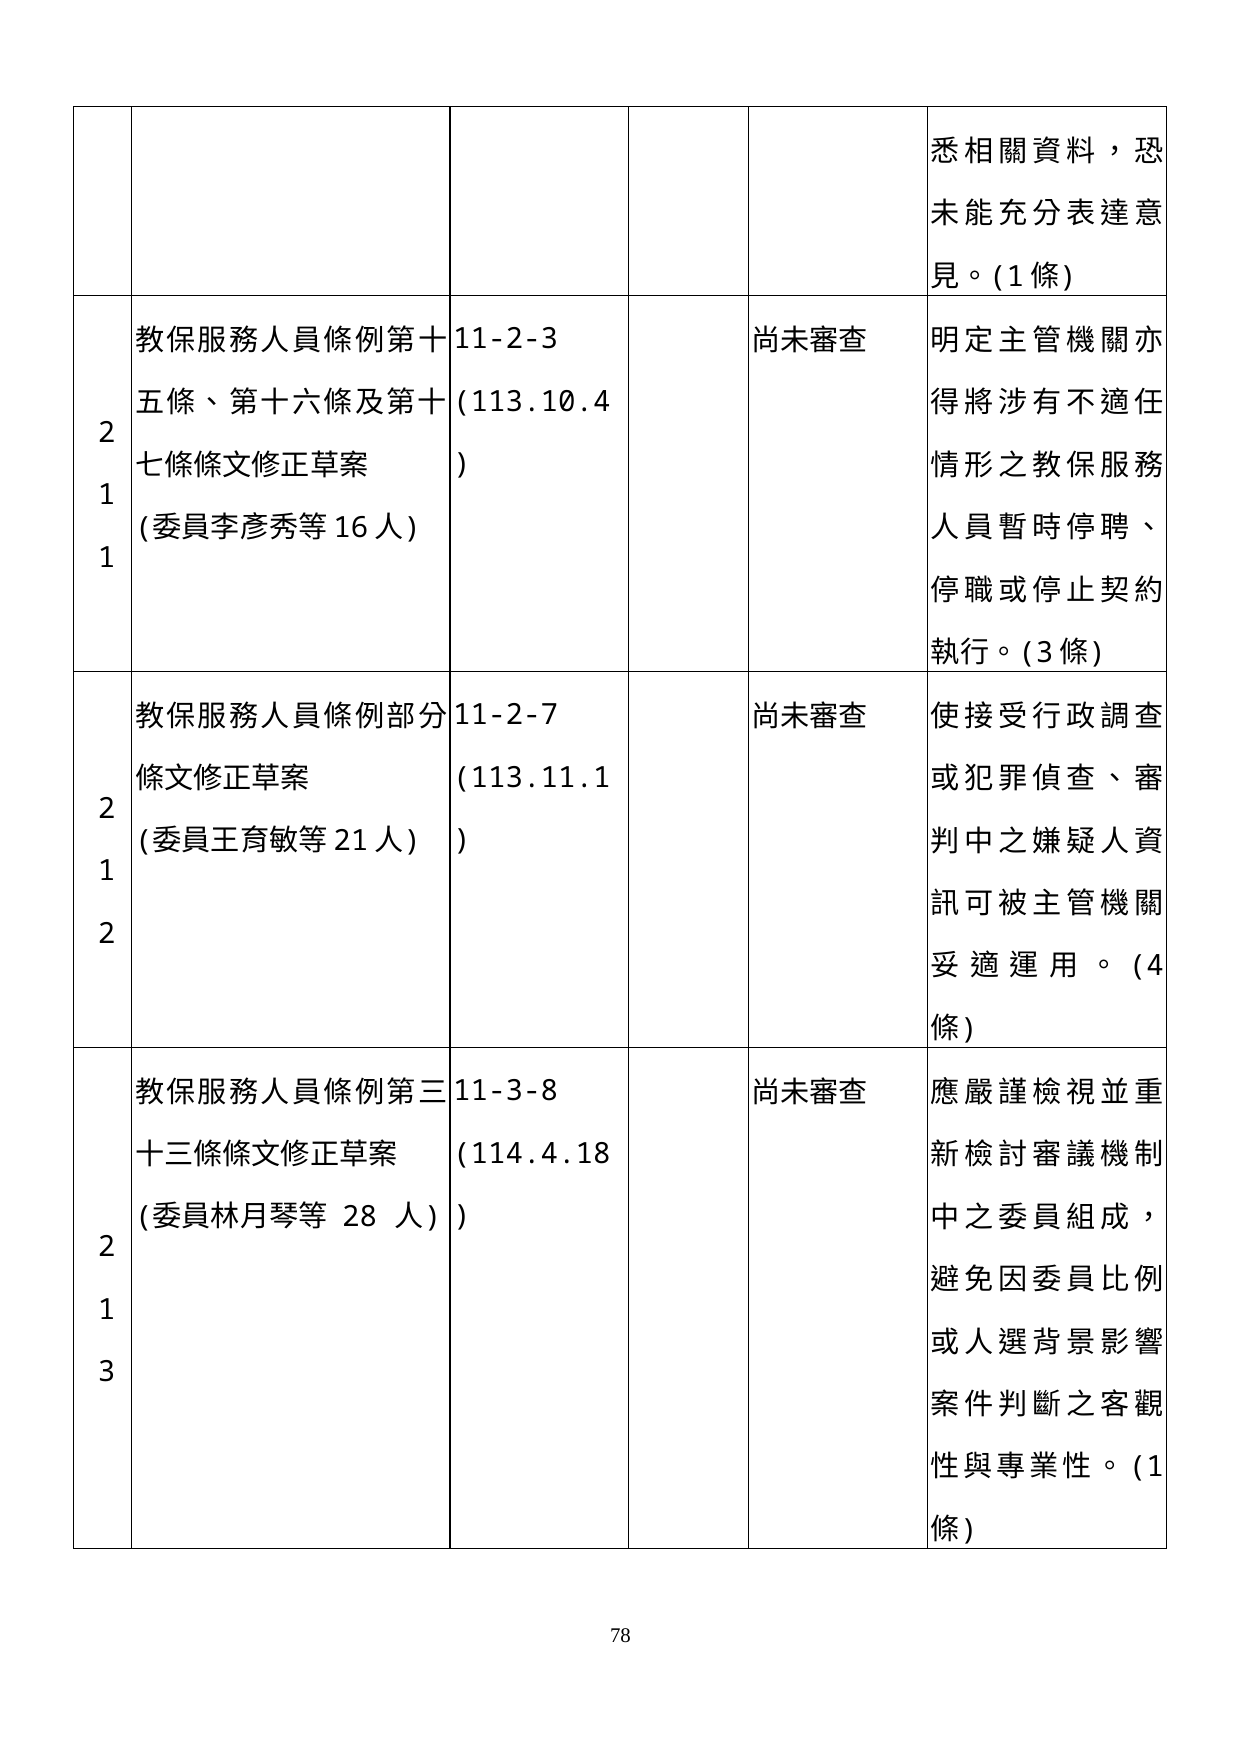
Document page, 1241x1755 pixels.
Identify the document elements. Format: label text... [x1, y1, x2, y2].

table_cell [629, 296, 748, 671]
table_cell [629, 1048, 748, 1548]
table_cell 尚未審查 [749, 672, 927, 1047]
table_cell 教保服務人員條例部分條文修正草案 (委員王育敏等21人) [132, 672, 449, 1047]
table_cell 尚未審查 [749, 296, 927, 671]
table_cell [74, 672, 131, 1047]
table_cell 應嚴謹檢視並重新檢討審議機制中之委員組成，避免因委員比例或人選背景影響案件判斷之客觀性與專業性。(1條) [928, 1048, 1166, 1548]
table_cell [629, 672, 748, 1047]
table_cell [74, 107, 131, 294]
table_cell 11-2-7 (113.11.1) [451, 672, 628, 1047]
table_cell 悉相關資料，恐未能充分表達意見。(1條) [928, 107, 1166, 294]
table_cell 尚未審查 [749, 1048, 927, 1548]
table_cell [749, 107, 927, 294]
table_cell 使接受行政調查或犯罪偵查、審判中之嫌疑人資訊可被主管機關妥適運用。(4條) [928, 672, 1166, 1047]
table_cell [74, 1048, 131, 1548]
table_cell 教保服務人員條例第三十三條條文修正草案 (委員林月琴等 28 人) [132, 1048, 449, 1548]
table_cell [451, 107, 628, 294]
table_cell [629, 107, 748, 294]
table_cell 明定主管機關亦得將涉有不適任情形之教保服務人員暫時停聘、停職或停止契約執行。(3條) [928, 296, 1166, 671]
table_cell [132, 107, 449, 294]
table_cell 11-3-8 (114.4.18) [451, 1048, 628, 1548]
table_cell [74, 296, 131, 671]
table_cell 11-2-3 (113.10.4) [451, 296, 628, 671]
table_cell 教保服務人員條例第十五條、第十六條及第十七條條文修正草案 (委員李彥秀等16人) [132, 296, 449, 671]
